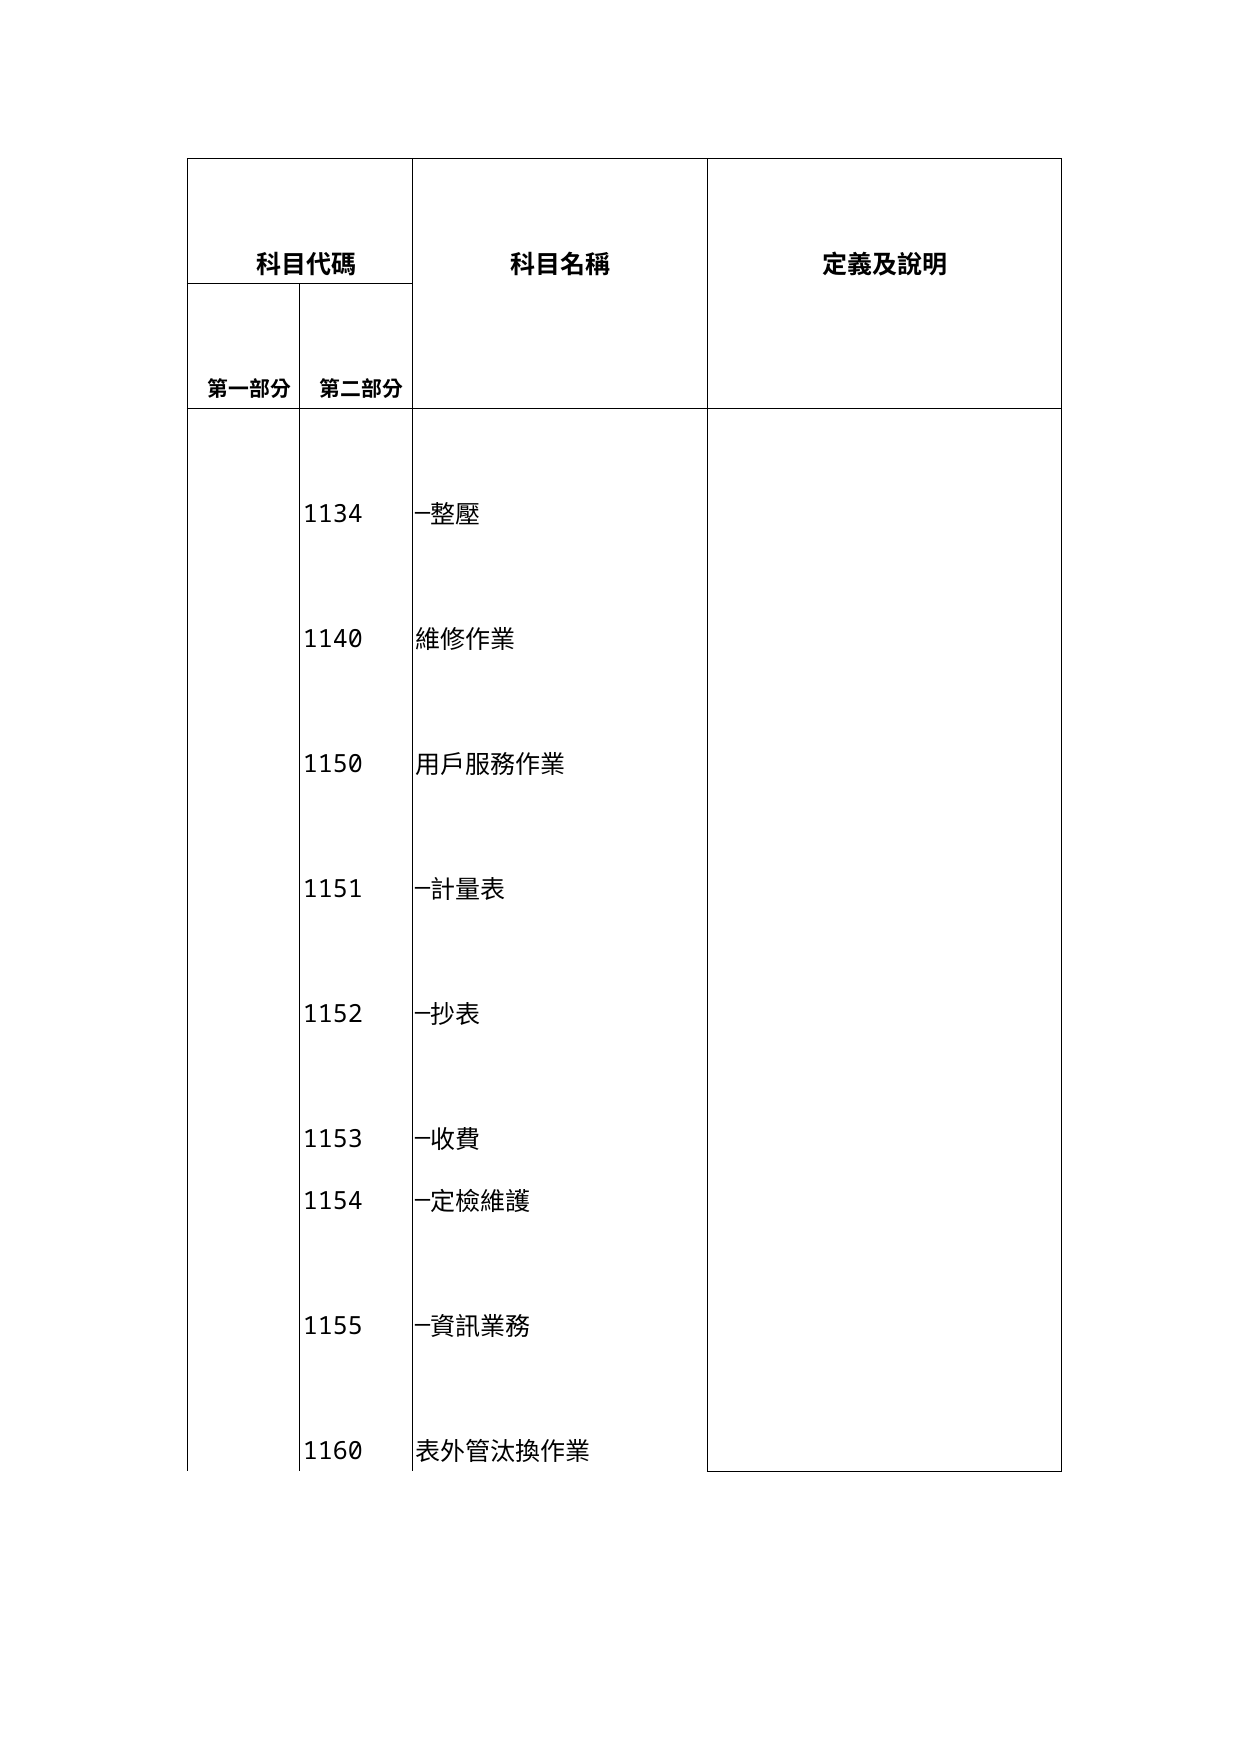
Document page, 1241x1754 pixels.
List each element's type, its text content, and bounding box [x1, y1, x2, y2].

table_header 定義及說明 [708, 159, 1061, 283]
table_cell 維修作業 [413, 533, 707, 658]
table_header 科目代碼 [188, 159, 412, 283]
table_cell [188, 1033, 299, 1221]
table_cell 1153 1154 [300, 1033, 412, 1221]
table_cell 表外管汰換作業 [413, 1346, 707, 1471]
table_cell ─收費 ─定檢維護 [413, 1033, 707, 1221]
table_cell 1151 [300, 783, 412, 908]
table_cell 1150 [300, 658, 412, 783]
table_cell [413, 283, 707, 408]
table_cell ─抄表 [413, 908, 707, 1033]
table_cell [708, 409, 1061, 1471]
table_cell [188, 783, 299, 908]
table_cell 1140 [300, 533, 412, 658]
table_cell 第二部分 [300, 284, 412, 408]
table_cell 1155 [300, 1221, 412, 1346]
table_cell [708, 283, 1061, 408]
table_cell [188, 1346, 299, 1471]
table_cell 1160 [300, 1346, 412, 1471]
table_cell 第一部分 [188, 284, 299, 408]
table_cell [188, 533, 299, 658]
table_cell [188, 658, 299, 783]
table_header 科目名稱 [413, 159, 707, 283]
table_cell ─整壓 [413, 409, 707, 533]
table_cell ─資訊業務 [413, 1221, 707, 1346]
table_cell 1152 [300, 908, 412, 1033]
table_cell 1134 [300, 409, 412, 533]
table_cell [188, 409, 299, 533]
table_cell [188, 1221, 299, 1346]
table_cell 用戶服務作業 [413, 658, 707, 783]
table_cell ─計量表 [413, 783, 707, 908]
table_cell [188, 908, 299, 1033]
